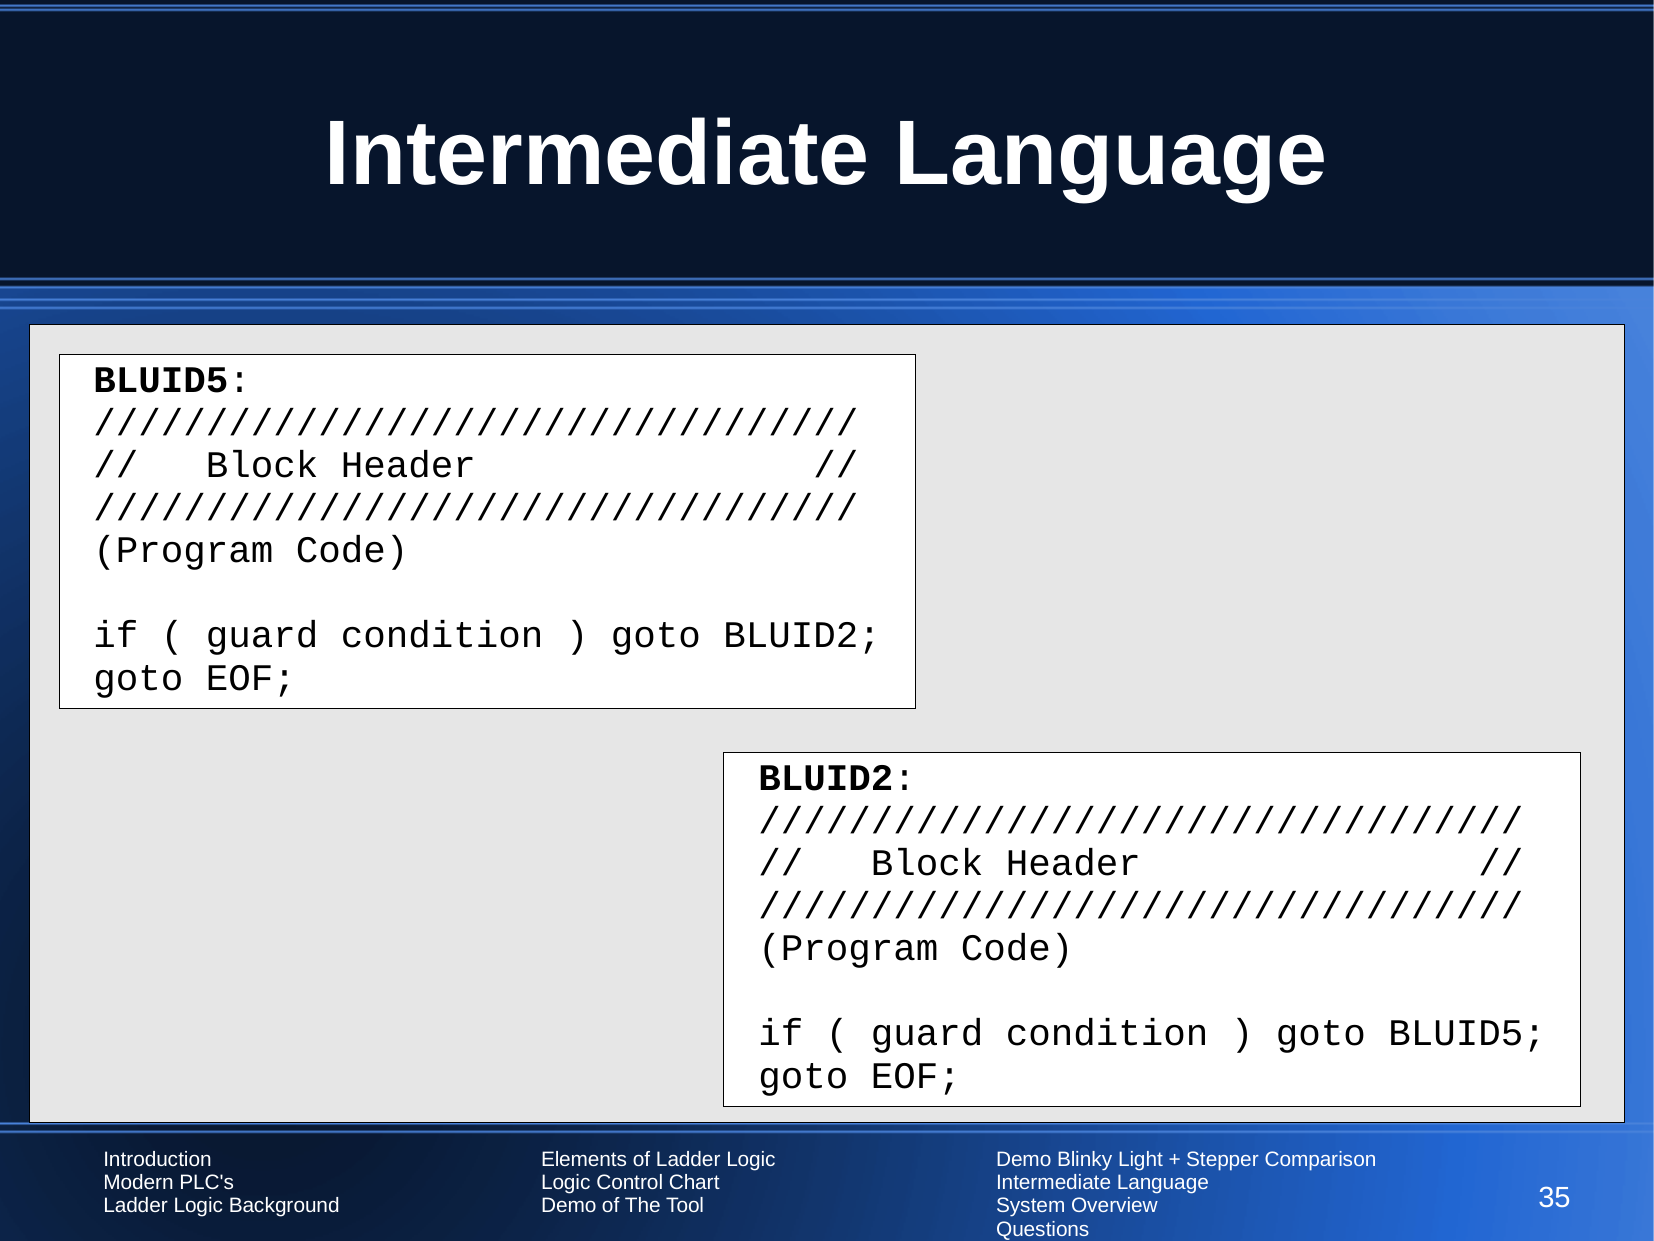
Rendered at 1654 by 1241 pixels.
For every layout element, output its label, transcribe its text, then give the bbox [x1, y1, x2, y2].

text_box BLUID5: ////////////////////////////////// // Block Header // ////////////////////////////////// (Program Code) if ( guard condition ) goto BLUID2; goto EOF; [59, 354, 916, 709]
title Intermediate Language [82, 49, 1571, 257]
picture [0, 0, 1654, 1241]
text_box BLUID2: ////////////////////////////////// // Block Header // ////////////////////////////////// (Program Code) if ( guard condition ) goto BLUID5; goto EOF; [723, 752, 1581, 1107]
text_box [29, 324, 1625, 1123]
